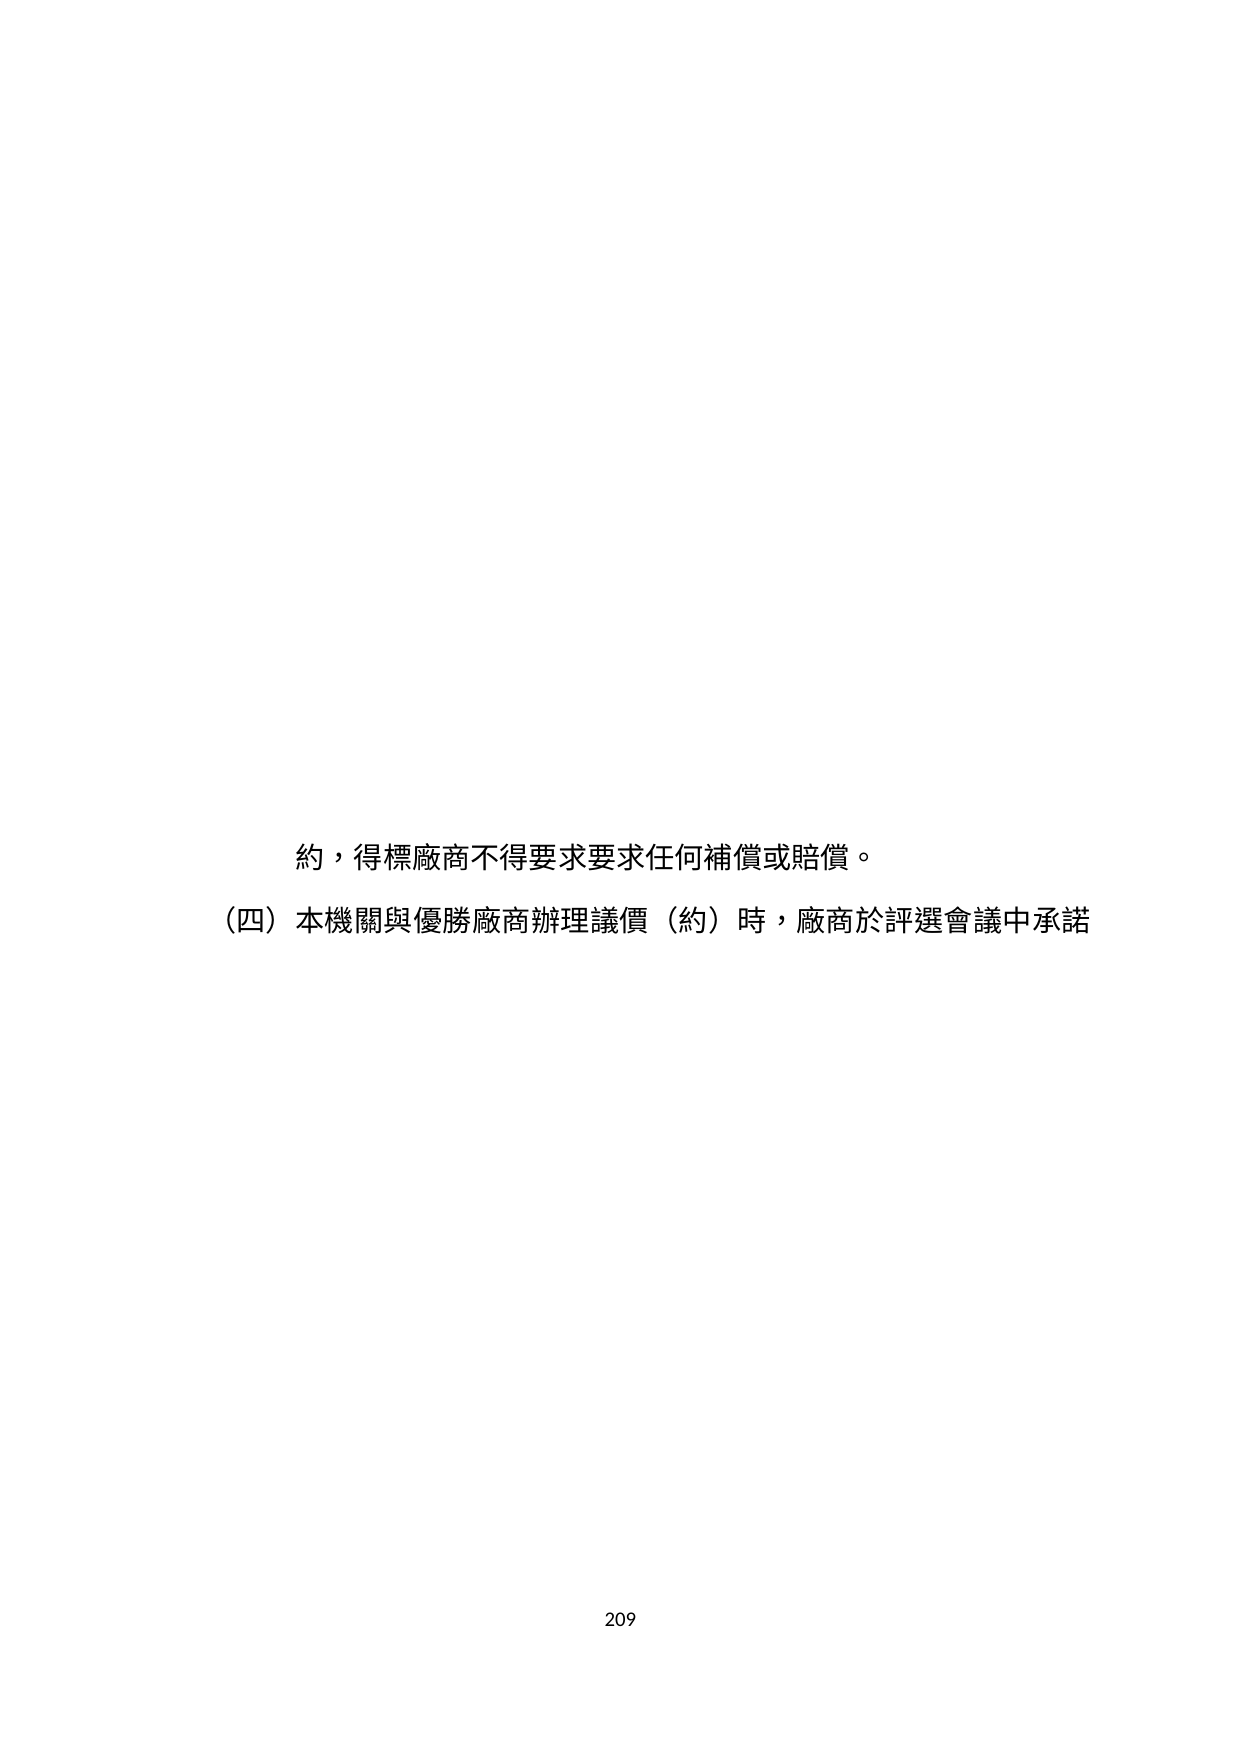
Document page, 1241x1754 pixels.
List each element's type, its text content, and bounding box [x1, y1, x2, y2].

text （四）本機關與優勝廠商辦理議價（約）時，廠商於評選會議中承諾 [207, 877, 1092, 939]
text 約，得標廠商不得要求要求任何補償或賠償。 [204, 814, 1092, 877]
